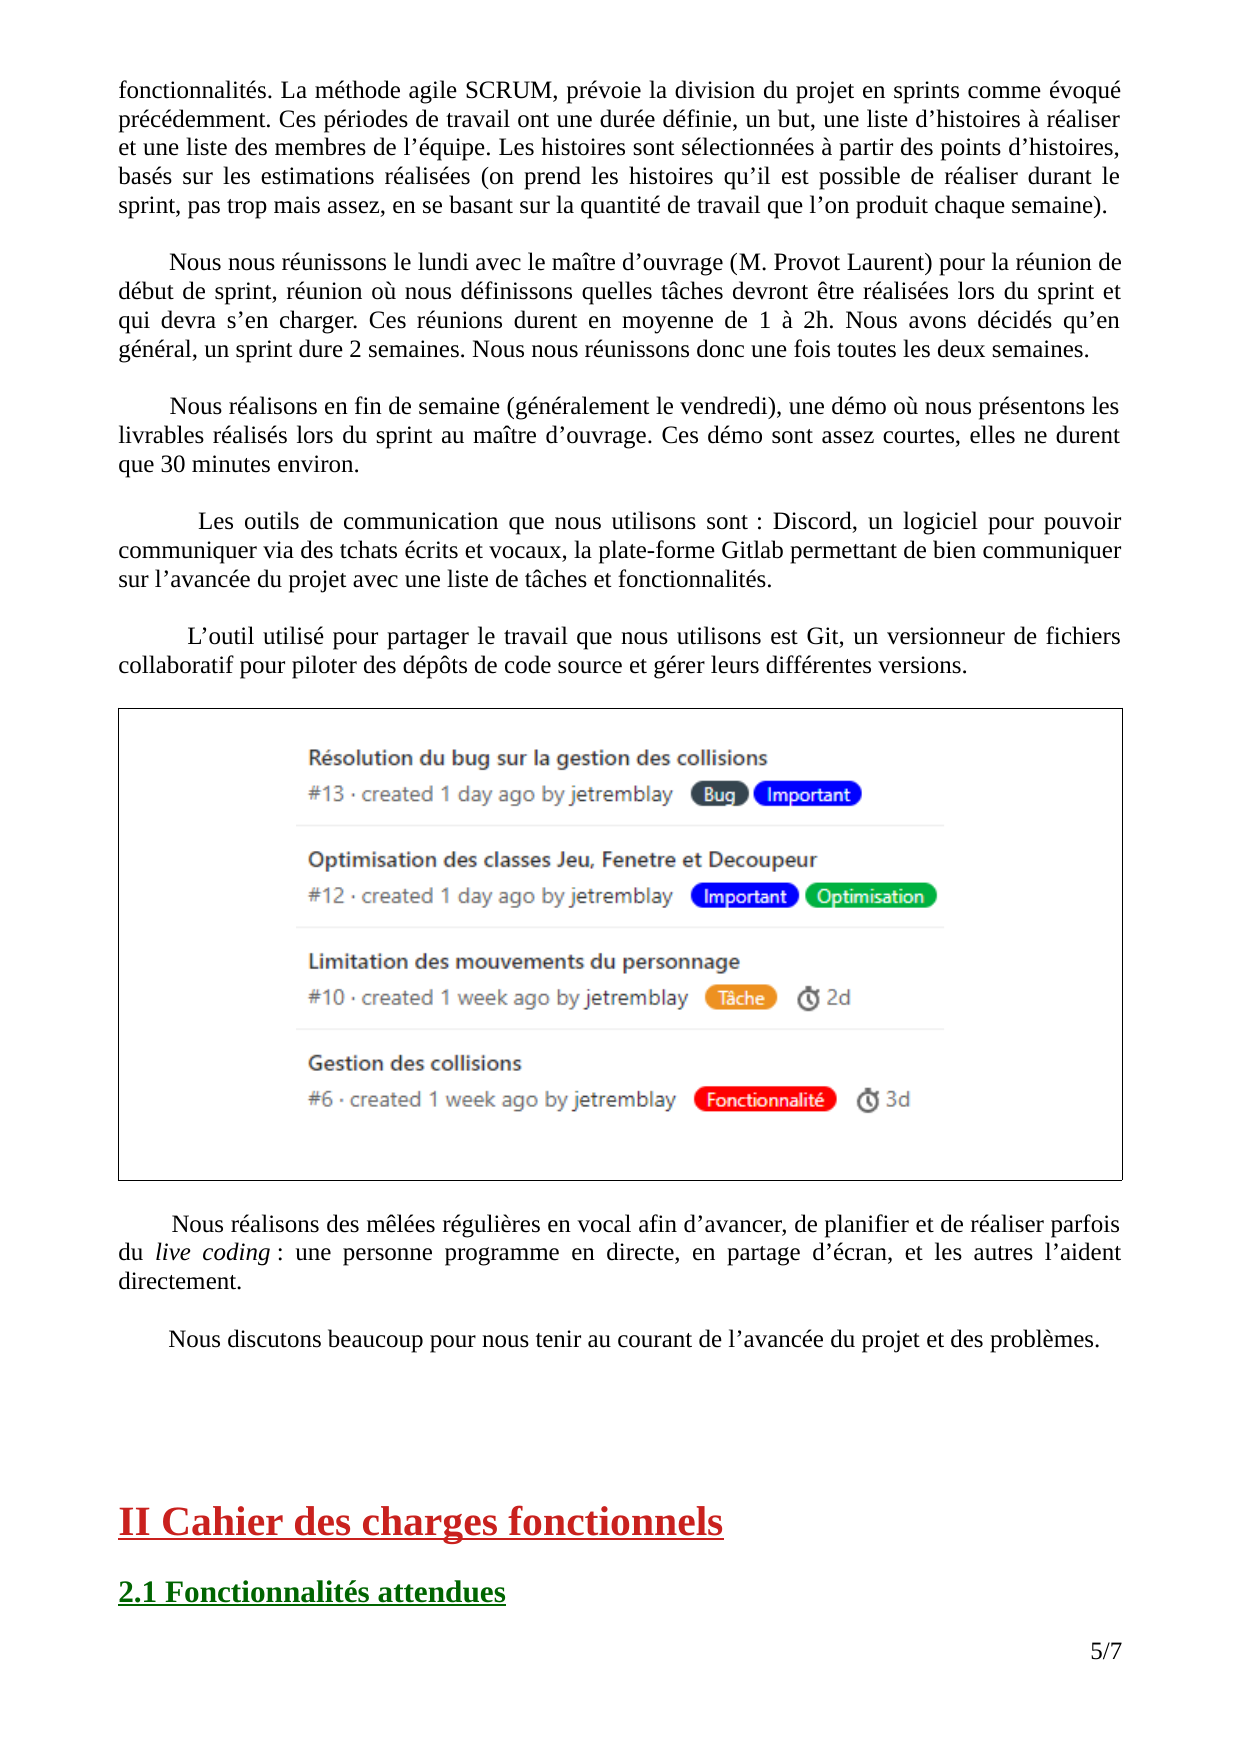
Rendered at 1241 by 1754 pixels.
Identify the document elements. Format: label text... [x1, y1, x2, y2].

picture [296, 732, 945, 1114]
text Nous nous réunissons le lundi avec le maître d’ouvrage (M. Provot Laurent) pour la réunion de début de sprint, réunion où nous définissons quelles tâches devront être réalisées lors du sprint et qui devra s’en charger. Ces réunions durent en moyenne de 1 à 2h. Nous avons décidés qu’en général, un sprint dure 2 semaines. Nous nous réunissons donc une fois toutes les deux semaines. [118, 247, 1122, 362]
text II Cahier des charges fonctionnels [118, 1496, 1122, 1544]
text Nous discutons beaucoup pour nous tenir au courant de l’avancée du projet et des problèmes. [118, 1324, 1122, 1352]
text 2.1 Fonctionnalités attendues [118, 1573, 1122, 1609]
text Nous réalisons des mêlées régulières en vocal afin d’avancer, de planifier et de réaliser parfois du live coding : une personne programme en directe, en partage d’écran, et les autres l’aident directement. [118, 1209, 1122, 1295]
text fonctionnalités. La méthode agile SCRUM, prévoie la division du projet en sprints comme évoqué précédemment. Ces périodes de travail ont une durée définie, un but, une liste d’histoires à réaliser et une liste des membres de l’équipe. Les histoires sont sélectionnées à partir des points d’histoires, basés sur les estimations réalisées (on prend les histoires qu’il est possible de réaliser durant le sprint, pas trop mais assez, en se basant sur la quantité de travail que l’on produit chaque semaine). [118, 75, 1122, 219]
table_header [119, 709, 1122, 1179]
text L’outil utilisé pour partager le travail que nous utilisons est Git, un versionneur de fichiers collaboratif pour piloter des dépôts de code source et gérer leurs différentes versions. [118, 621, 1122, 679]
text Nous réalisons en fin de semaine (généralement le vendredi), une démo où nous présentons les livrables réalisés lors du sprint au maître d’ouvrage. Ces démo sont assez courtes, elles ne durent que 30 minutes environ. [118, 391, 1122, 477]
text Les outils de communication que nous utilisons sont : Discord, un logiciel pour pouvoir communiquer via des tchats écrits et vocaux, la plate-forme Gitlab permettant de bien communiquer sur l’avancée du projet avec une liste de tâches et fonctionnalités. [118, 506, 1122, 592]
